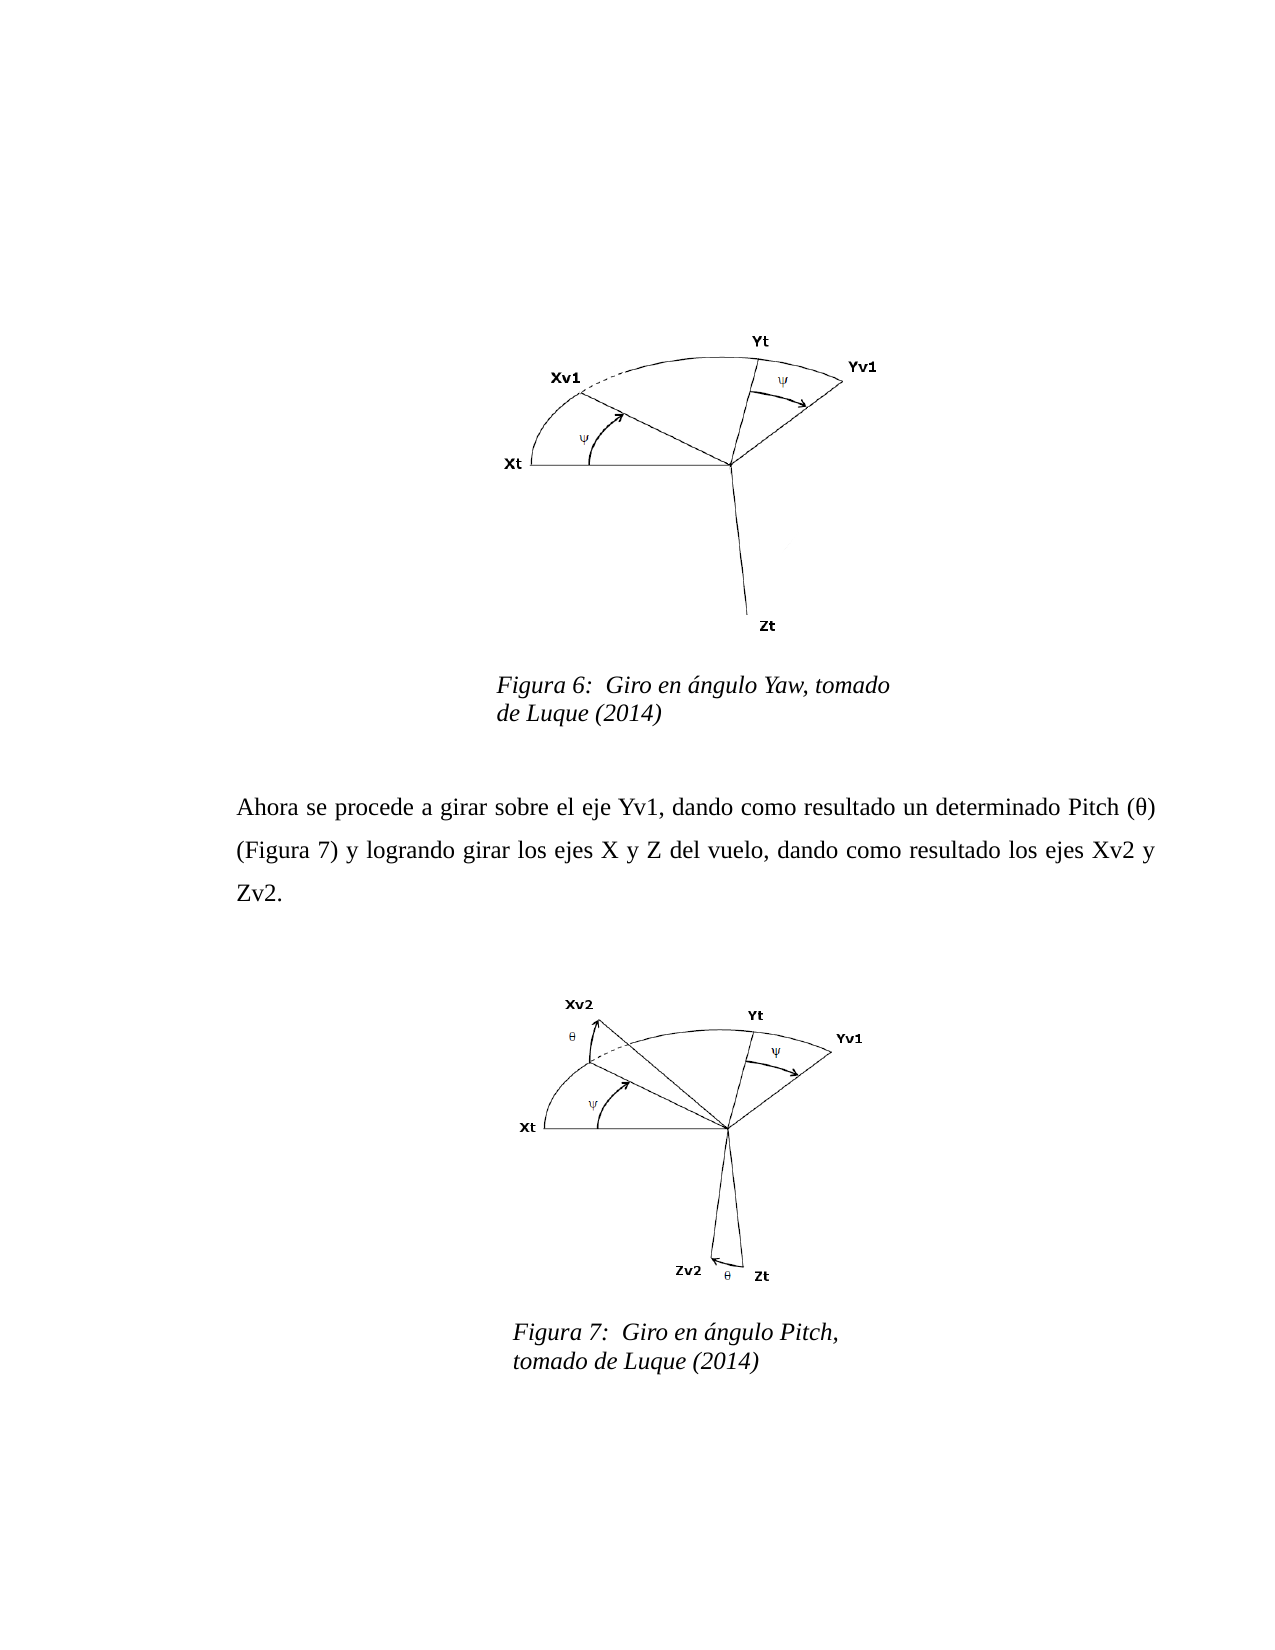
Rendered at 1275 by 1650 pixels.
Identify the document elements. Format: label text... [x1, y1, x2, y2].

text Figura 7: Giro en ángulo Pitch, tomado de Luque (2014) [513, 1312, 881, 1375]
text Ahora se procede a girar sobre el eje Yv1, dando como resultado un determinado Pitch (θ) (Figura 7) y logrando girar los ejes X y Z del vuelo, dando como resultado los ejes Xv2 y Zv2. [236, 792, 1157, 907]
text Figura 6: Giro en ángulo Yaw, tomado de Luque (2014) [496, 665, 897, 727]
